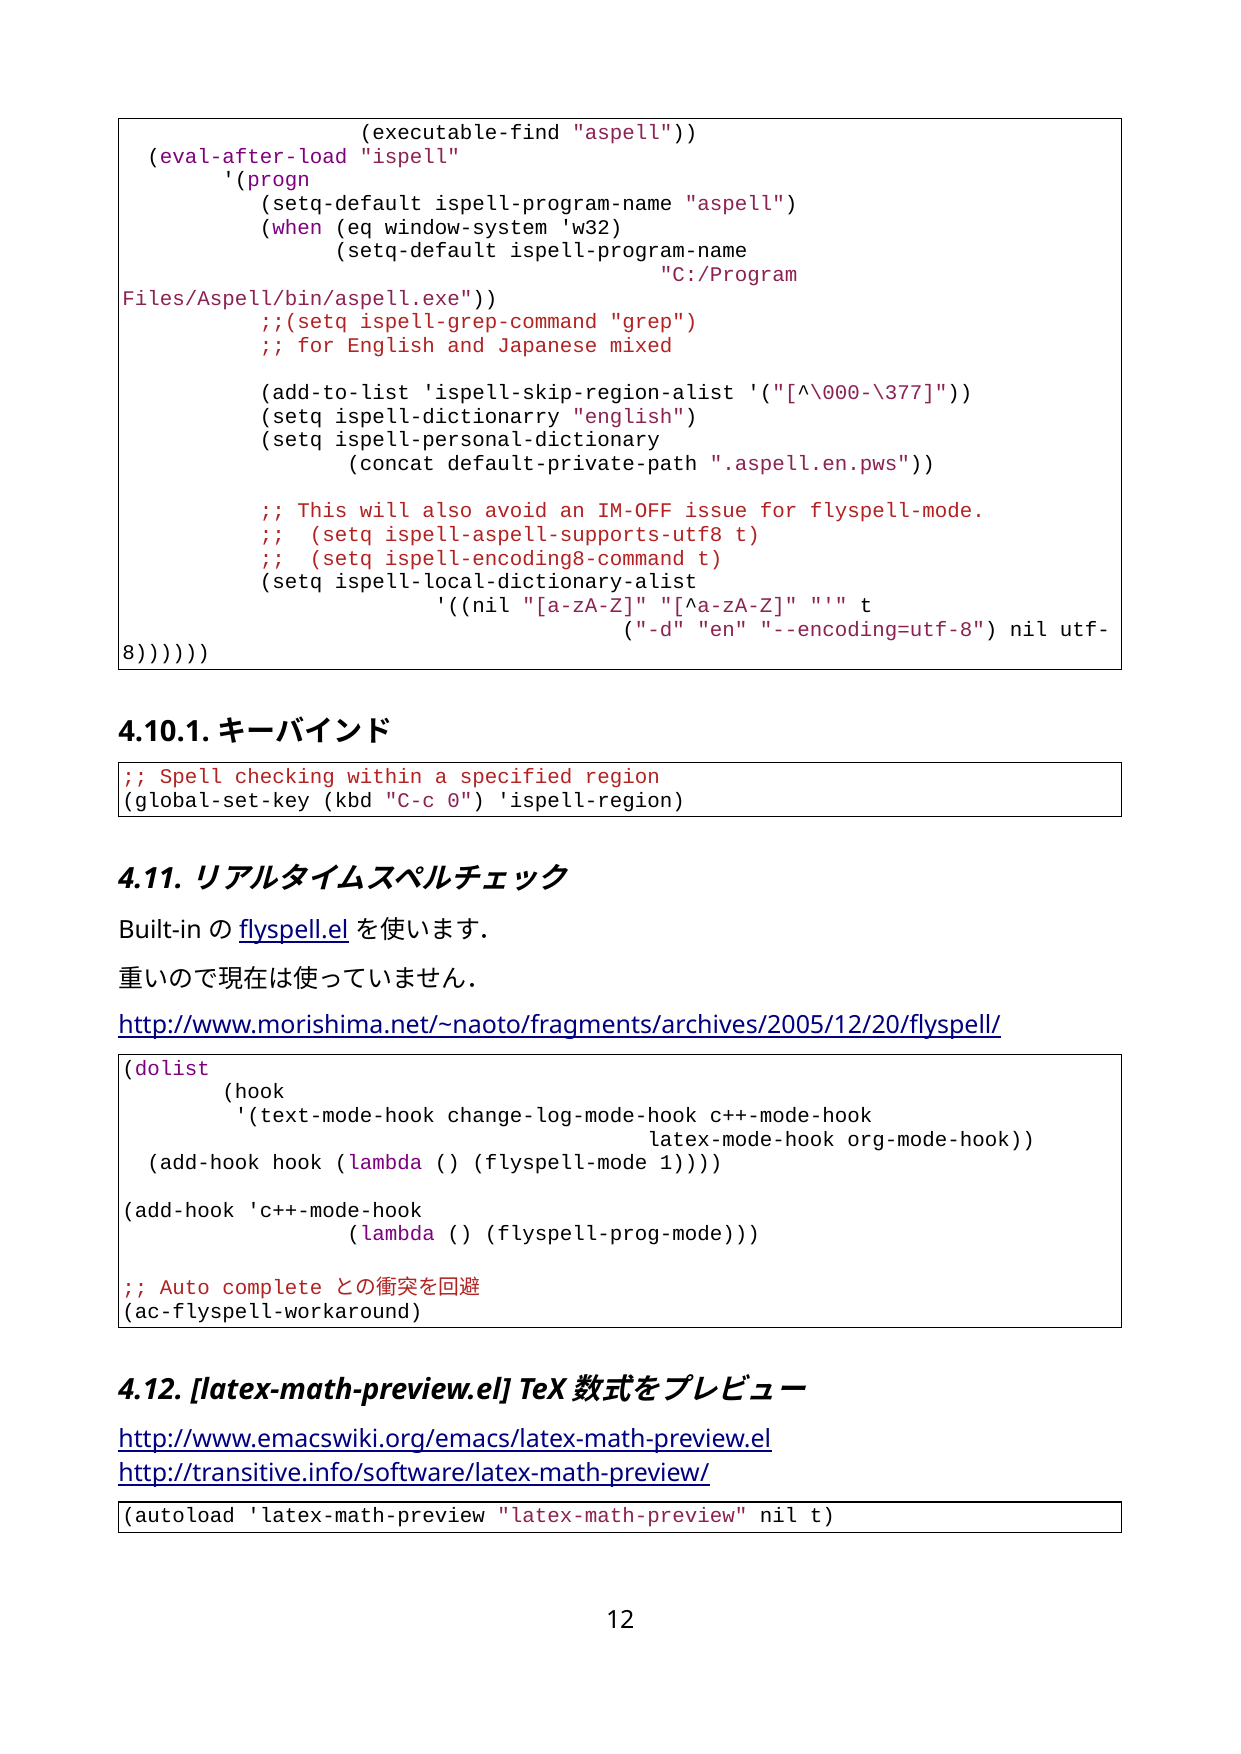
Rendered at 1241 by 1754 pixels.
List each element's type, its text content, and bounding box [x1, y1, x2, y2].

text (global-set-key (kbd "C-c 0") 'ispell-region) [119, 786, 1121, 816]
text (add-hook 'c++-mode-hook [119, 1196, 1121, 1219]
text (executable-find "aspell")) [119, 119, 1121, 142]
text ;; (setq ispell-encoding8-command t) [119, 544, 1121, 567]
text (setq-default ispell-program-name "aspell") [119, 189, 1121, 213]
text '(text-mode-hook change-log-mode-hook c++-mode-hook [119, 1101, 1121, 1125]
text http://www.emacswiki.org/emacs/latex-math-preview.el http://transitive.info/software/latex-math-preview/ [118, 1421, 1122, 1489]
text (lambda () (flyspell-prog-mode))) [119, 1219, 1121, 1243]
text (setq-default ispell-program-name [119, 236, 1121, 260]
text ;; This will also avoid an IM-OFF issue for flyspell-mode. [119, 496, 1121, 520]
subtitle キーバインド [118, 707, 1122, 750]
text (ac-flyspell-workaround) [119, 1297, 1121, 1327]
text 重いので現在は使っていません． [118, 958, 1122, 995]
text Built-in の flyspell.el を使います． [118, 910, 1122, 946]
text ;;(setq ispell-grep-command "grep") [119, 307, 1121, 331]
text (add-hook hook (lambda () (flyspell-mode 1)))) [119, 1148, 1121, 1172]
text (add-to-list 'ispell-skip-region-alist '("[^\000-\377]")) [119, 378, 1121, 402]
text (setq ispell-personal-dictionary [119, 426, 1121, 449]
text (when (eq window-system 'w32) [119, 213, 1121, 236]
text (hook [119, 1077, 1121, 1101]
text (setq ispell-local-dictionary-alist [119, 567, 1121, 591]
text '((nil "[a-zA-Z]" "[^a-zA-Z]" "'" t [119, 591, 1121, 615]
text latex-mode-hook org-mode-hook)) [119, 1125, 1121, 1148]
text (eval-after-load "ispell" [119, 142, 1121, 165]
subtitle リアルタイムスペルチェック [118, 855, 1122, 897]
text "C:/Program Files/Aspell/bin/aspell.exe")) [119, 260, 1121, 307]
text (autoload 'latex-math-preview "latex-math-preview" nil t) [119, 1503, 1121, 1532]
text http://www.morishima.net/~naoto/fragments/archives/2005/12/20/flyspell/ [118, 1007, 1122, 1041]
text ("-d" "en" "--encoding=utf-8") nil utf-8)))))) [119, 615, 1121, 669]
text (concat default-private-path ".aspell.en.pws")) [119, 449, 1121, 473]
text ;; (setq ispell-aspell-supports-utf8 t) [119, 520, 1121, 544]
text ;; Auto complete との衝突を回避 [119, 1267, 1121, 1297]
text '(progn [119, 165, 1121, 189]
text (dolist [119, 1055, 1121, 1077]
text ;; Spell checking within a specified region [119, 763, 1121, 786]
text ;; for English and Japanese mixed [119, 331, 1121, 354]
text (setq ispell-dictionarry "english") [119, 402, 1121, 426]
subtitle [latex-math-preview.el] TeX数式をプレビュー [118, 1366, 1122, 1408]
